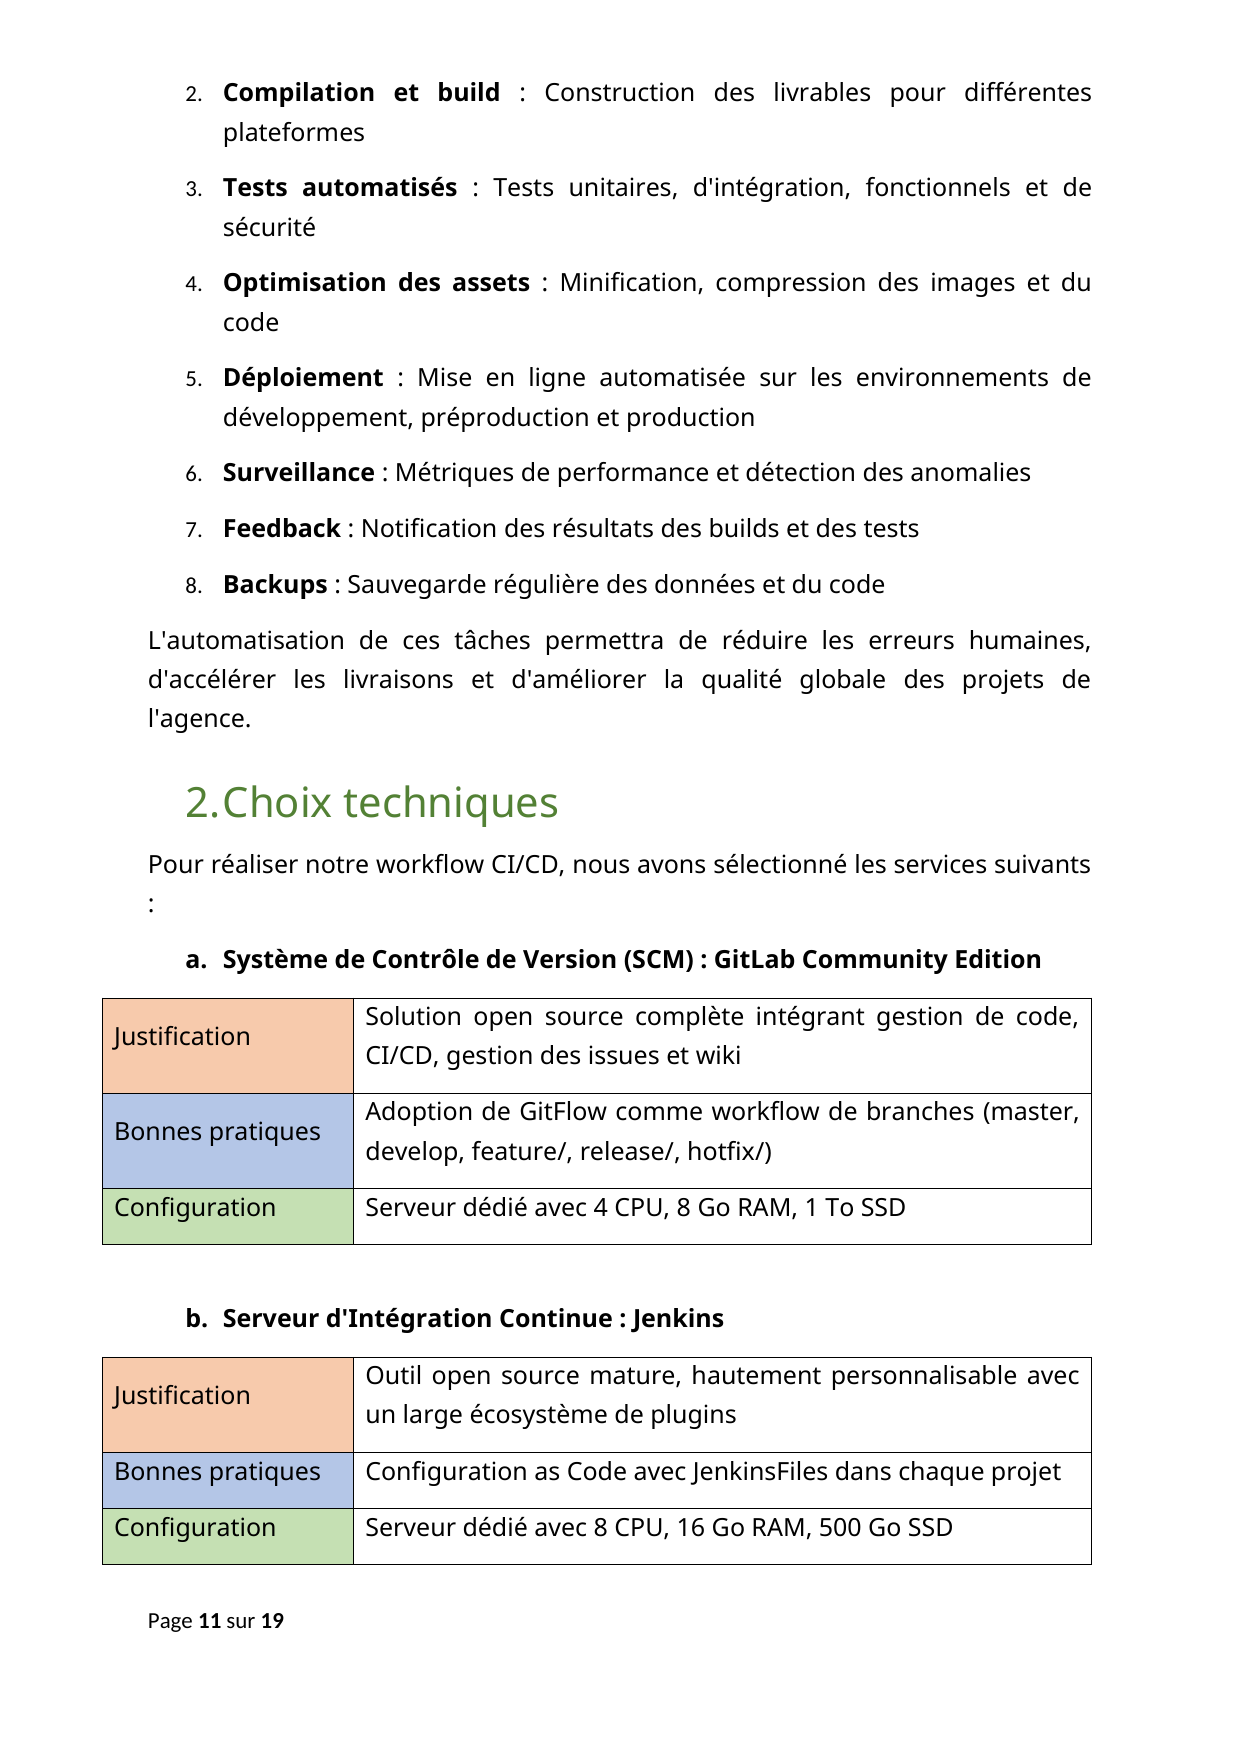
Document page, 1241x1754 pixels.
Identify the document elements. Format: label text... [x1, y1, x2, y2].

list Compilation et build : Construction des livrables pour différentes plateformes [185, 75, 1093, 148]
table_header Justification [103, 999, 353, 1093]
table_cell Bonnes pratiques [103, 1453, 353, 1508]
table_header Justification [103, 1358, 353, 1452]
table_cell Serveur dédié avec 4 CPU, 8 Go RAM, 1 To SSD [354, 1189, 1091, 1244]
list Système de Contrôle de Version (SCM) : GitLab Community Edition [185, 942, 1093, 976]
list Surveillance : Métriques de performance et détection des anomalies [185, 455, 1093, 489]
list Backups : Sauvegarde régulière des données et du code [185, 567, 1093, 601]
text Pour réaliser notre workflow CI/CD, nous avons sélectionné les services suivants : [148, 847, 1093, 920]
table_cell Configuration [103, 1189, 353, 1244]
table_cell Serveur dédié avec 8 CPU, 16 Go RAM, 500 Go SSD [354, 1509, 1091, 1564]
table_header Outil open source mature, hautement personnalisable avec un large écosystème de plugins [354, 1358, 1091, 1452]
table_cell Configuration [103, 1509, 353, 1564]
list Tests automatisés : Tests unitaires, d'intégration, fonctionnels et de sécurité [185, 170, 1093, 243]
list Optimisation des assets : Minification, compression des images et du code [185, 265, 1093, 338]
list Feedback : Notification des résultats des builds et des tests [185, 511, 1093, 545]
list Choix techniques [185, 773, 1093, 830]
text L'automatisation de ces tâches permettra de réduire les erreurs humaines, d'accélérer les livraisons et d'améliorer la qualité globale des projets de l'agence. [148, 622, 1093, 735]
table_header Solution open source complète intégrant gestion de code, CI/CD, gestion des issues et wiki [354, 999, 1091, 1093]
table_cell Bonnes pratiques [103, 1094, 353, 1188]
table_cell Configuration as Code avec JenkinsFiles dans chaque projet [354, 1453, 1091, 1508]
table_cell Adoption de GitFlow comme workflow de branches (master, develop, feature/, release/, hotfix/) [354, 1094, 1091, 1188]
list Serveur d'Intégration Continue : Jenkins [185, 1301, 1093, 1335]
list Déploiement : Mise en ligne automatisée sur les environnements de développement, préproduction et production [185, 360, 1093, 433]
